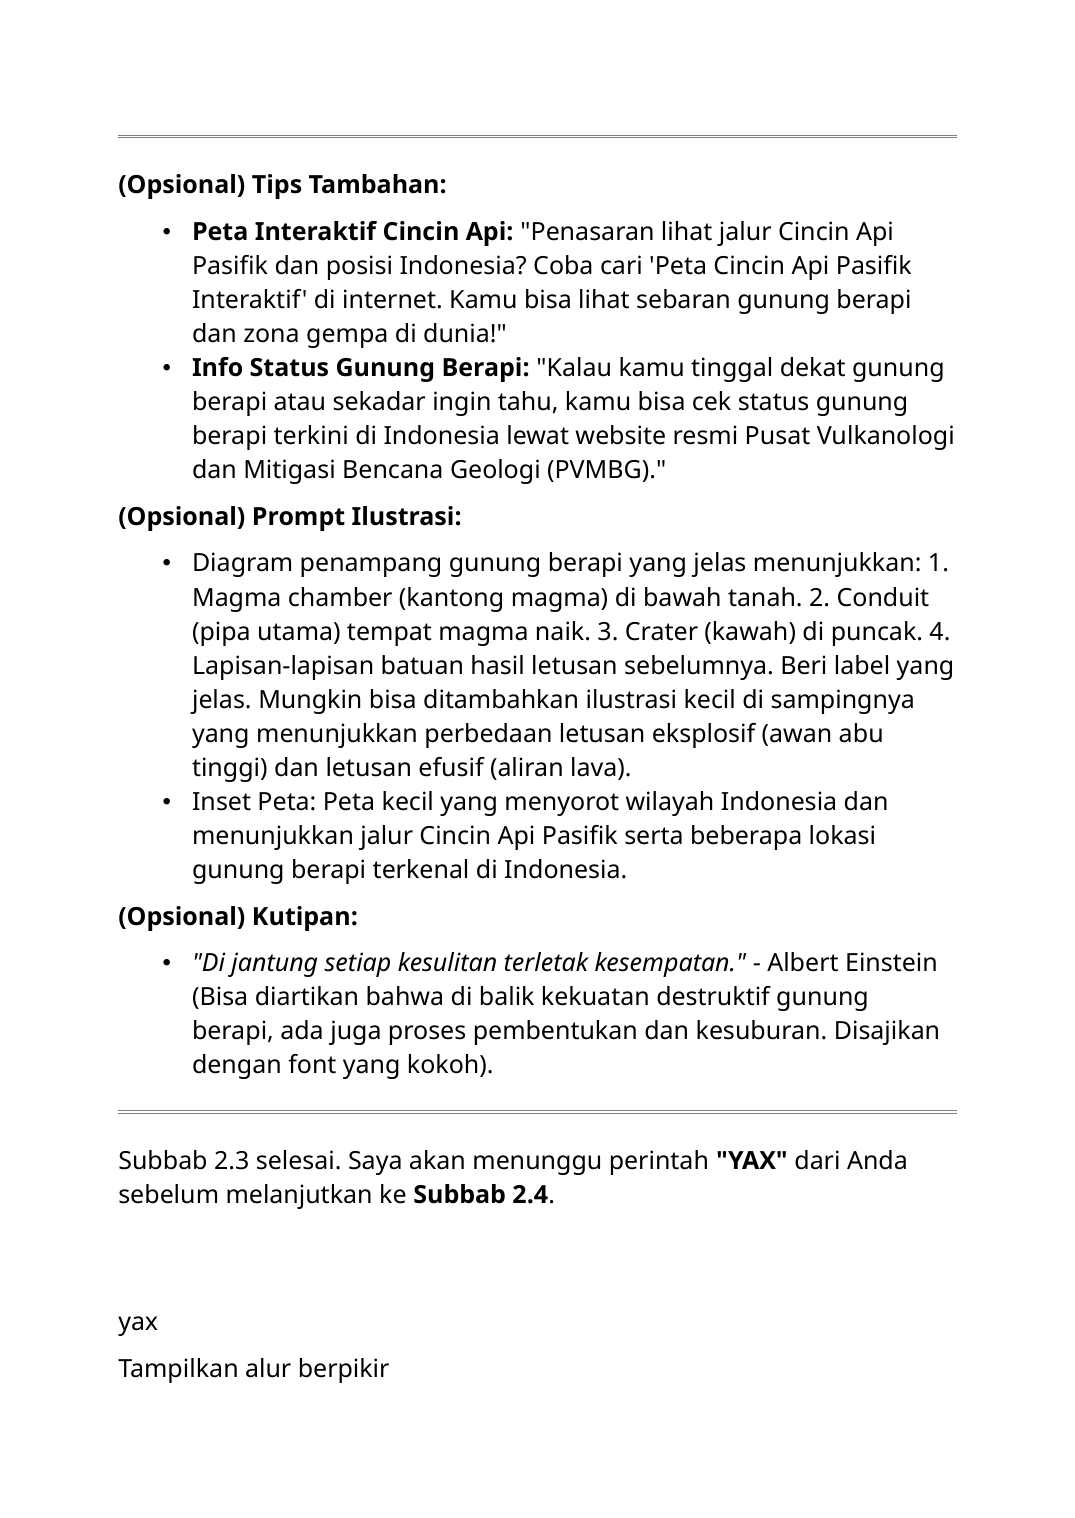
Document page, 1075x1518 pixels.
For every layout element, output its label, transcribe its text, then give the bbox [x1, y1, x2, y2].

list Inset Peta: Peta kecil yang menyorot wilayah Indonesia dan menunjukkan jalur Cincin Api Pasifik serta beberapa lokasi gunung berapi terkenal di Indonesia. [162, 783, 957, 886]
text (Opsional) Tips Tambahan: [118, 167, 957, 201]
text (Opsional) Kutipan: [118, 898, 957, 932]
list Peta Interaktif Cincin Api: "Penasaran lihat jalur Cincin Api Pasifik dan posisi Indonesia? Coba cari 'Peta Cincin Api Pasifik Interaktif' di internet. Kamu bisa lihat sebaran gunung berapi dan zona gempa di dunia!" [162, 213, 957, 350]
text Tampilkan alur berpikir [118, 1350, 957, 1384]
text (Opsional) Prompt Ilustrasi: [118, 498, 957, 533]
text yax [118, 1304, 957, 1338]
text Subbab 2.3 selesai. Saya akan menunggu perintah "YAX" dari Anda sebelum melanjutkan ke Subbab 2.4. [118, 1142, 957, 1211]
list Diagram penampang gunung berapi yang jelas menunjukkan: 1. Magma chamber (kantong magma) di bawah tanah. 2. Conduit (pipa utama) tempat magma naik. 3. Crater (kawah) di puncak. 4. Lapisan-lapisan batuan hasil letusan sebelumnya. Beri label yang jelas. Mungkin bisa ditambahkan ilustrasi kecil di sampingnya yang menunjukkan perbedaan letusan eksplosif (awan abu tinggi) dan letusan efusif (aliran lava). [162, 545, 957, 783]
list "Di jantung setiap kesulitan terletak kesempatan." - Albert Einstein (Bisa diartikan bahwa di balik kekuatan destruktif gunung berapi, ada juga proses pembentukan dan kesuburan. Disajikan dengan font yang kokoh). [162, 945, 957, 1081]
list Info Status Gunung Berapi: "Kalau kamu tinggal dekat gunung berapi atau sekadar ingin tahu, kamu bisa cek status gunung berapi terkini di Indonesia lewat website resmi Pusat Vulkanologi dan Mitigasi Bencana Geologi (PVMBG)." [162, 350, 957, 486]
